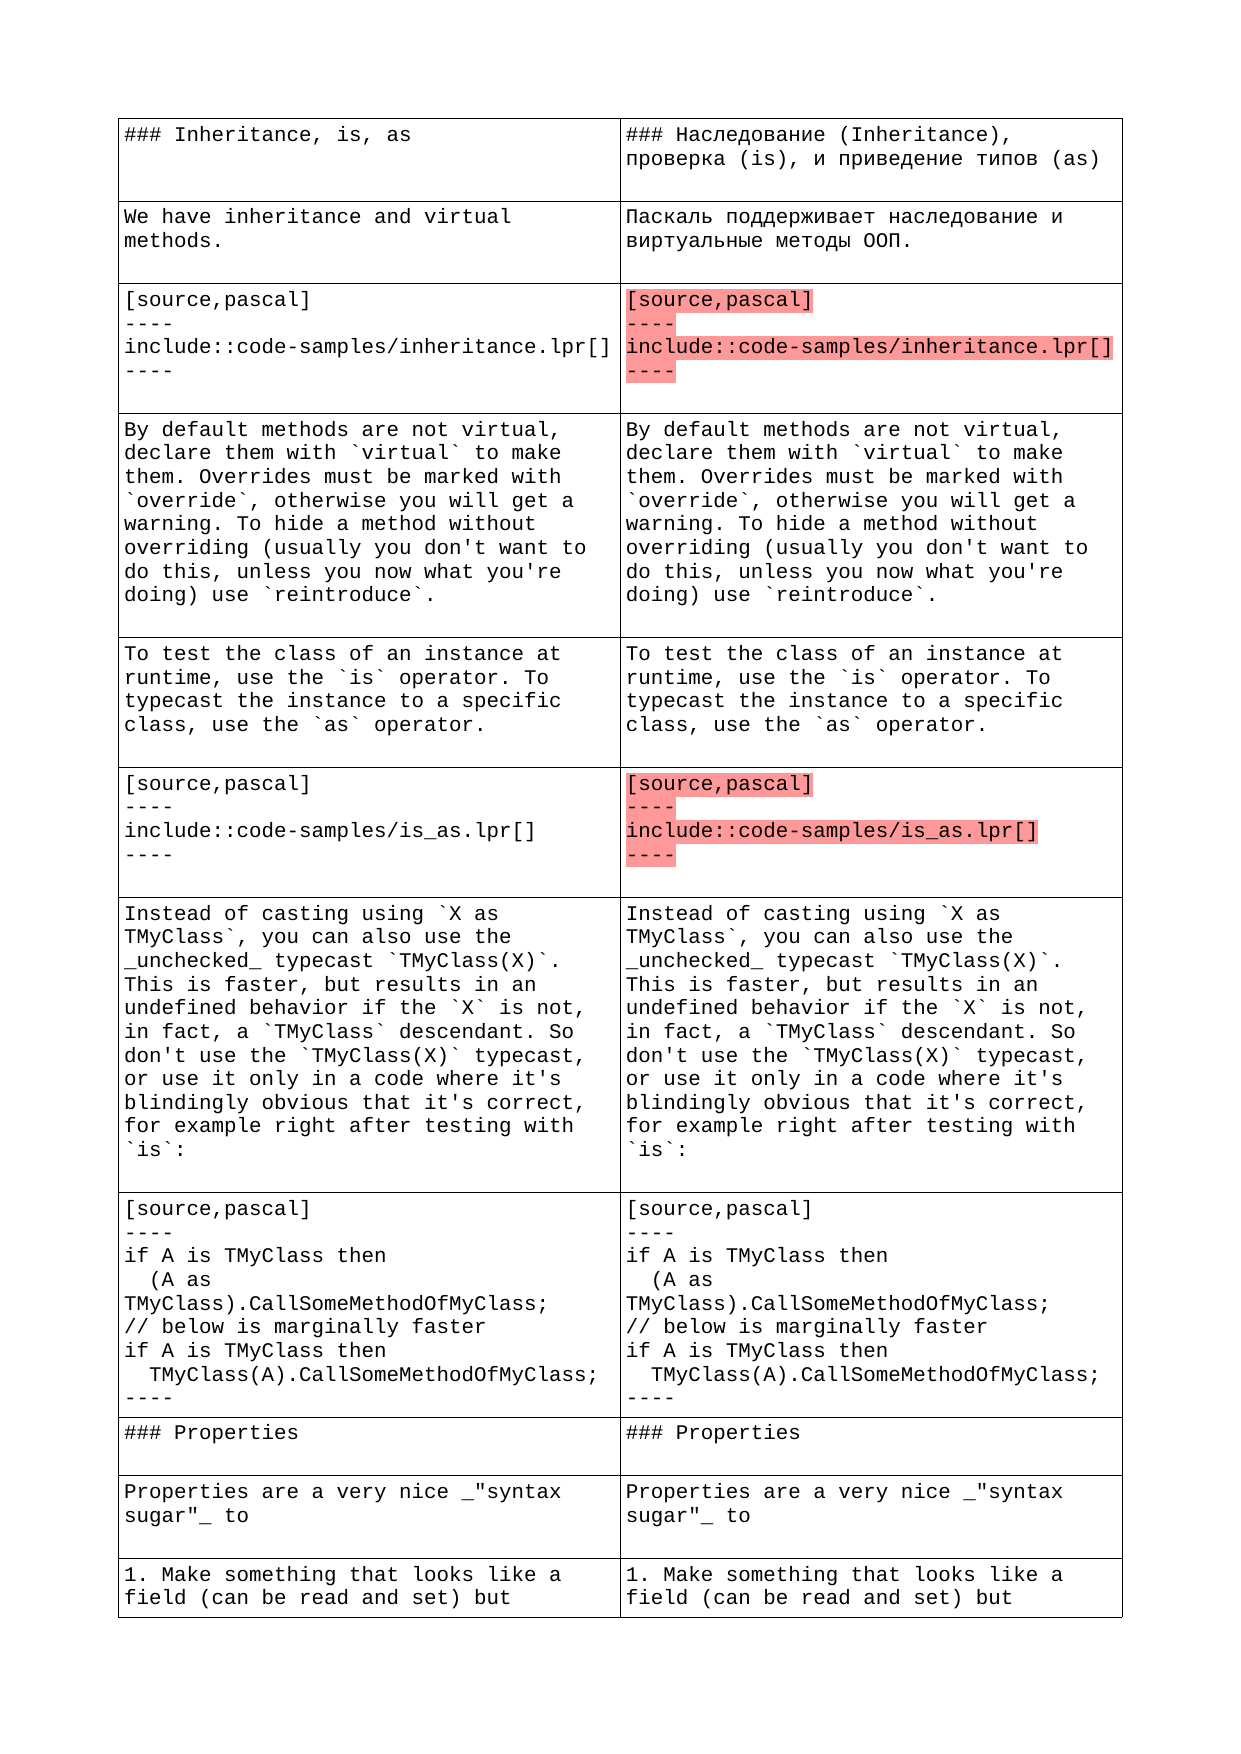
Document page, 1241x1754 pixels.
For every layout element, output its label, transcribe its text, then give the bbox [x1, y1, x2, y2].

table_cell [source,pascal] ---- include::code-samples/is_as.lpr[] ---- [621, 768, 1122, 897]
table_cell Instead of casting using `X as TMyClass`, you can also use the _unchecked_ typecast `TMyClass(X)`. This is faster, but results in an undefined behavior if the `X` is not, in fact, a `TMyClass` descendant. So don't use the `TMyClass(X)` typecast, or use it only in a code where it's blindingly obvious that it's correct, for example right after testing with `is`: [621, 898, 1122, 1192]
table_cell We have inheritance and virtual methods. [119, 202, 620, 283]
table_cell By default methods are not virtual, declare them with `virtual` to make them. Overrides must be marked with `override`, otherwise you will get a warning. To hide a method without overriding (usually you don't want to do this, unless you now what you're doing) use `reintroduce`. [621, 414, 1122, 637]
table_cell Properties are a very nice _"syntax sugar"_ to [119, 1476, 620, 1558]
table_cell 1. Make something that looks like a field (can be read and set) but [621, 1559, 1122, 1617]
table_cell [source,pascal] ---- if A is TMyClass then (A as TMyClass).CallSomeMethodOfMyClass; // below is marginally faster if A is TMyClass then TMyClass(A).CallSomeMethodOfMyClass; ---- [621, 1193, 1122, 1417]
table_cell To test the class of an instance at runtime, use the `is` operator. To typecast the instance to a specific class, use the `as` operator. [119, 638, 620, 767]
table_cell By default methods are not virtual, declare them with `virtual` to make them. Overrides must be marked with `override`, otherwise you will get a warning. To hide a method without overriding (usually you don't want to do this, unless you now what you're doing) use `reintroduce`. [119, 414, 620, 637]
table_cell Properties are a very nice _"syntax sugar"_ to [621, 1476, 1122, 1558]
table_cell [source,pascal] ---- include::code-samples/is_as.lpr[] ---- [119, 768, 620, 897]
table_cell ### Properties [119, 1418, 620, 1475]
table_cell To test the class of an instance at runtime, use the `is` operator. To typecast the instance to a specific class, use the `as` operator. [621, 638, 1122, 767]
table_cell [source,pascal] ---- include::code-samples/inheritance.lpr[] ---- [621, 284, 1122, 413]
table_cell ### Наследование (Inheritance), проверка (is), и приведение типов (as) [621, 119, 1122, 201]
table_cell 1. Make something that looks like a field (can be read and set) but [119, 1559, 620, 1617]
table_cell ### Inheritance, is, as [119, 119, 620, 201]
table_cell Паскаль поддерживает наследование и виртуальные методы ООП. [621, 202, 1122, 283]
table_cell ### Properties [621, 1418, 1122, 1475]
table_cell [source,pascal] ---- include::code-samples/inheritance.lpr[] ---- [119, 284, 620, 413]
table_cell Instead of casting using `X as TMyClass`, you can also use the _unchecked_ typecast `TMyClass(X)`. This is faster, but results in an undefined behavior if the `X` is not, in fact, a `TMyClass` descendant. So don't use the `TMyClass(X)` typecast, or use it only in a code where it's blindingly obvious that it's correct, for example right after testing with `is`: [119, 898, 620, 1192]
table_cell [source,pascal] ---- if A is TMyClass then (A as TMyClass).CallSomeMethodOfMyClass; // below is marginally faster if A is TMyClass then TMyClass(A).CallSomeMethodOfMyClass; ---- [119, 1193, 620, 1417]
